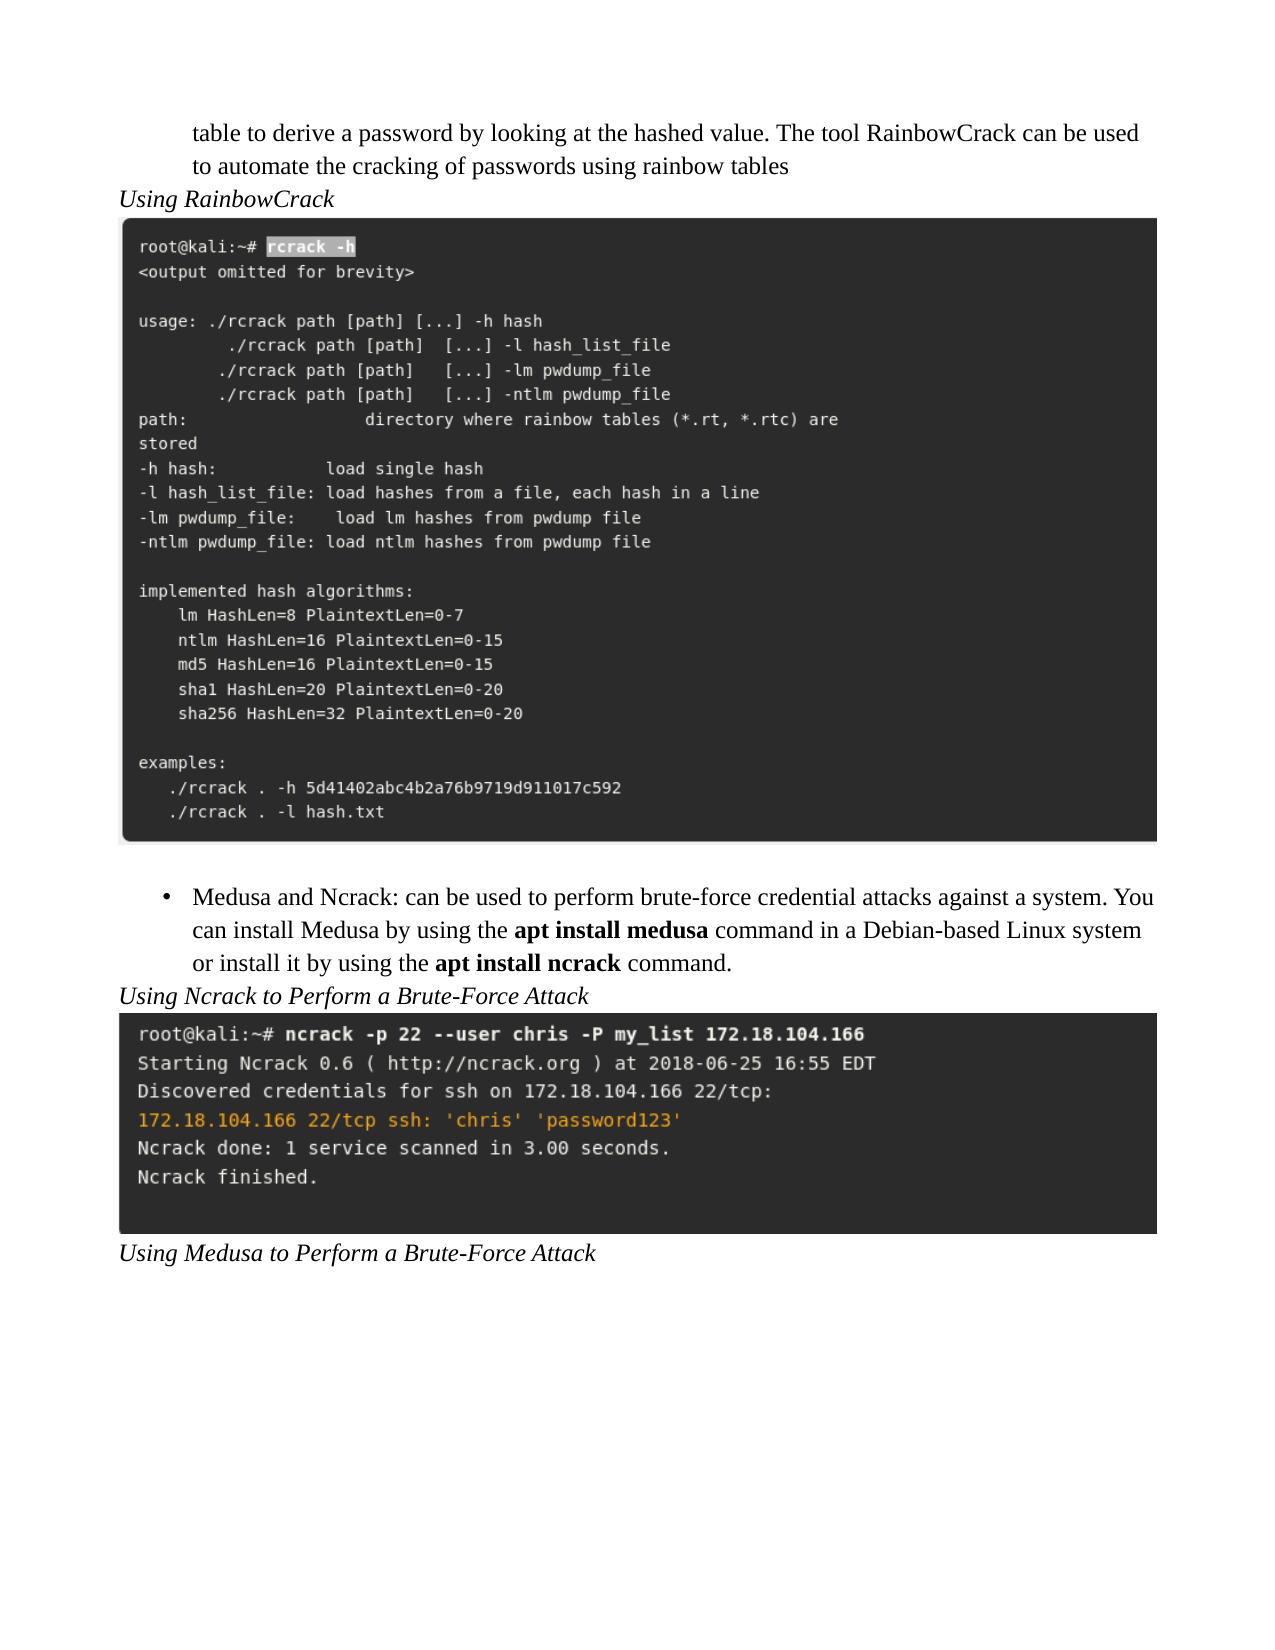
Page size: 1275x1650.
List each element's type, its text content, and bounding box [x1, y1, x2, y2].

list table to derive a password by looking at the hashed value. The tool RainbowCrack can be used to automate the cracking of passwords using rainbow tables [162, 118, 1157, 180]
picture [118, 1013, 1157, 1234]
text Using Medusa to Perform a Brute-Force Attack [118, 1234, 1157, 1267]
list Medusa and Ncrack: can be used to perform brute-force credential attacks against a system. You can install Medusa by using the apt install medusa command in a Debian-based Linux system or install it by using the apt install ncrack command. [162, 882, 1157, 977]
text Using RainbowCrack [118, 184, 1157, 213]
picture [118, 217, 1157, 845]
text Using Ncrack to Perform a Brute-Force Attack [118, 981, 1157, 1009]
